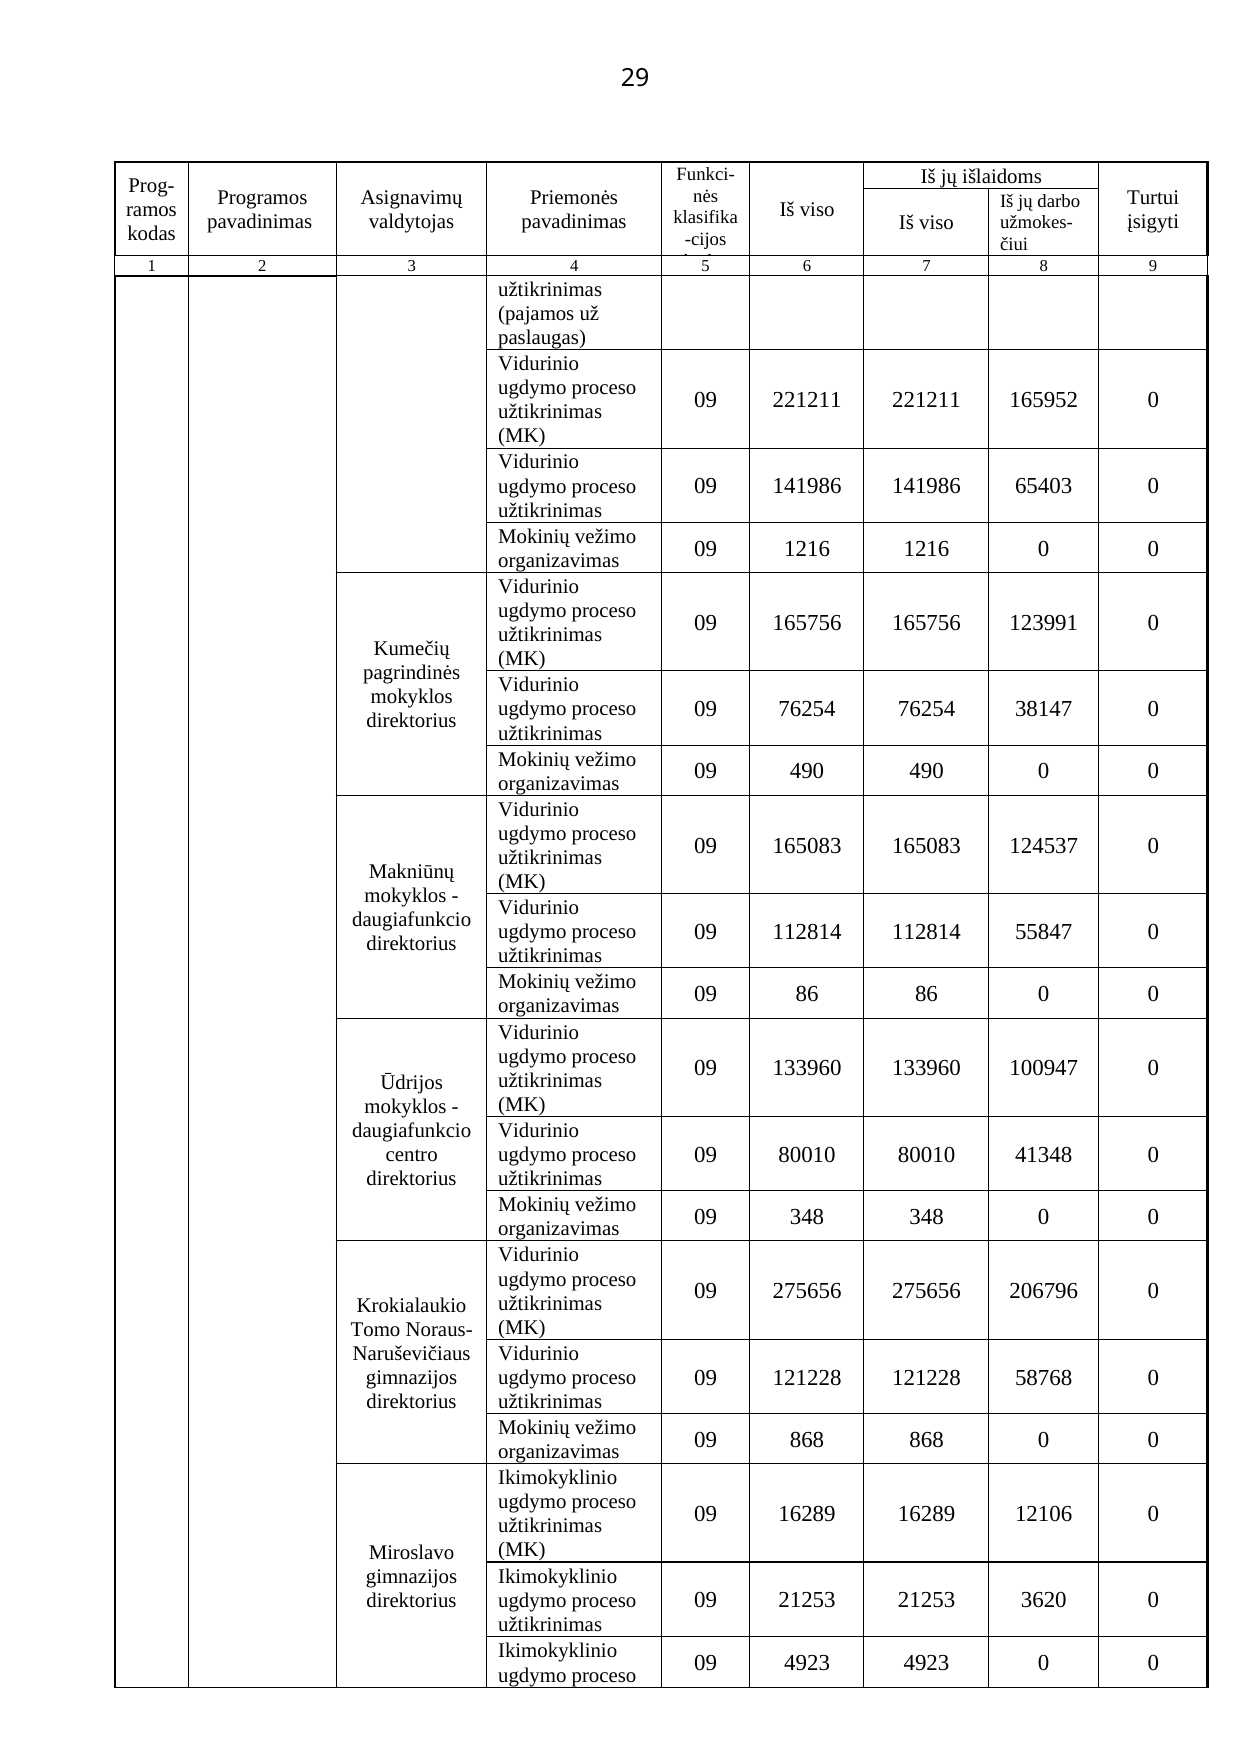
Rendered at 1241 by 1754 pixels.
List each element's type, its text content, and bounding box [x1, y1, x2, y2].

table_cell 41348 [989, 1117, 1098, 1190]
table_cell 221211 [864, 350, 988, 447]
table_cell 09 [662, 1117, 749, 1190]
table_cell Ikimokyklinio ugdymo proceso užtikrinimas [487, 1563, 661, 1636]
table_cell 0 [1099, 671, 1206, 744]
table_cell [337, 276, 486, 572]
table_cell 09 [662, 1464, 749, 1561]
table_cell 1 [115, 256, 188, 275]
table_cell 80010 [750, 1117, 863, 1190]
table_cell Krokialaukio Tomo Noraus-Naruševičiaus gimnazijos direktorius [337, 1241, 486, 1463]
table_cell 09 [662, 1241, 749, 1339]
table_cell [189, 277, 336, 1687]
table_cell Ikimokyklinio ugdymo proceso užtikrinimas (MK) [487, 1464, 661, 1561]
table_cell Vidurinio ugdymo proceso užtikrinimas (MK) [487, 573, 661, 670]
table_cell Mokinių vežimo organizavimas [487, 1414, 661, 1463]
table_cell 1216 [864, 523, 988, 572]
table_cell Vidurinio ugdymo proceso užtikrinimas (MK) [487, 796, 661, 893]
table_cell 348 [750, 1191, 863, 1240]
table_cell 275656 [750, 1241, 863, 1339]
table_cell 16289 [750, 1464, 863, 1561]
table_header Priemonės pavadinimas [487, 163, 661, 254]
table_cell 09 [662, 1563, 749, 1636]
table_cell 4 [487, 256, 661, 275]
table_cell 09 [662, 1191, 749, 1240]
table_cell 348 [864, 1191, 988, 1240]
table_cell 165756 [864, 573, 988, 670]
table_cell Mokinių vežimo organizavimas [487, 968, 661, 1017]
table_cell 1216 [750, 523, 863, 572]
table_cell [662, 276, 749, 349]
table_cell 09 [662, 523, 749, 572]
table_cell 3620 [989, 1563, 1098, 1636]
table_cell 4923 [864, 1637, 988, 1687]
table_cell 0 [1099, 1464, 1206, 1561]
table_cell 0 [1099, 1019, 1206, 1116]
table_cell 0 [1099, 523, 1206, 572]
table_cell 0 [1099, 968, 1206, 1017]
table_cell Vidurinio ugdymo proceso užtikrinimas (MK) [487, 350, 661, 447]
table_cell Kumečių pagrindinės mokyklos direktorius [337, 573, 486, 795]
table_cell 0 [989, 968, 1098, 1017]
table_cell Vidurinio ugdymo proceso užtikrinimas [487, 1340, 661, 1413]
table_cell 141986 [864, 449, 988, 522]
table_cell 09 [662, 671, 749, 744]
table_cell 2 [189, 256, 336, 275]
table_cell 09 [662, 1414, 749, 1463]
table_cell 09 [662, 796, 749, 893]
table_cell Mokinių vežimo organizavimas [487, 1191, 661, 1240]
table_cell 8 [989, 256, 1098, 275]
table_cell 490 [750, 746, 863, 795]
table_cell 0 [1099, 1241, 1206, 1339]
table_cell Vidurinio ugdymo proceso užtikrinimas [487, 1117, 661, 1190]
table_cell Vidurinio ugdymo proceso užtikrinimas [487, 671, 661, 744]
table_cell 165083 [750, 796, 863, 893]
table_cell 206796 [989, 1241, 1098, 1339]
table_cell 86 [750, 968, 863, 1017]
table_cell 133960 [864, 1019, 988, 1116]
table_cell 7 [864, 256, 988, 275]
table_cell 165083 [864, 796, 988, 893]
table_cell 0 [1099, 1117, 1206, 1190]
table_cell 12106 [989, 1464, 1098, 1561]
table_cell Ūdrijos mokyklos - daugiafunkcio centro direktorius [337, 1019, 486, 1240]
table_cell 112814 [864, 894, 988, 967]
table_cell 09 [662, 894, 749, 967]
table_cell 221211 [750, 350, 863, 447]
table_cell 09 [662, 968, 749, 1017]
table_cell 58768 [989, 1340, 1098, 1413]
table_cell [1099, 276, 1206, 349]
table_cell 112814 [750, 894, 863, 967]
table_cell 0 [989, 1637, 1098, 1687]
table_cell 09 [662, 449, 749, 522]
table_cell Vidurinio ugdymo proceso užtikrinimas (MK) [487, 1241, 661, 1339]
table_header Turtui įsigyti [1099, 163, 1206, 254]
table_cell 09 [662, 1019, 749, 1116]
table_cell 0 [1099, 1191, 1206, 1240]
table_header Iš viso [750, 163, 863, 254]
table_cell 868 [864, 1414, 988, 1463]
table_header Programos pavadinimas [189, 163, 336, 254]
table_cell 141986 [750, 449, 863, 522]
table_header Iš jų išlaidoms [864, 163, 1098, 188]
table_cell užtikrinimas (pajamos už paslaugas) [487, 276, 661, 349]
table_cell Vidurinio ugdymo proceso užtikrinimas (MK) [487, 1019, 661, 1116]
table_cell Vidurinio ugdymo proceso užtikrinimas [487, 449, 661, 522]
table_cell 124537 [989, 796, 1098, 893]
table_cell 55847 [989, 894, 1098, 967]
table_header Funkci-nės klasifika-cijos kodas [662, 163, 749, 254]
table_cell 09 [662, 350, 749, 447]
table_cell 38147 [989, 671, 1098, 744]
table_cell [989, 276, 1098, 349]
table_cell 0 [1099, 573, 1206, 670]
table_cell 0 [989, 1191, 1098, 1240]
table_header Prog-ramos kodas [116, 163, 188, 254]
table_cell 3 [337, 256, 486, 275]
table_cell 275656 [864, 1241, 988, 1339]
table_cell Makniūnų mokyklos - daugiafunkcio direktorius [337, 796, 486, 1017]
table_cell 165952 [989, 350, 1098, 447]
table_cell 21253 [750, 1563, 863, 1636]
table_cell 165756 [750, 573, 863, 670]
table_cell 0 [1099, 1414, 1206, 1463]
table_cell 86 [864, 968, 988, 1017]
table_cell 0 [1099, 796, 1206, 893]
table_cell 100947 [989, 1019, 1098, 1116]
table_cell 76254 [750, 671, 863, 744]
table_cell 09 [662, 573, 749, 670]
table_cell 4923 [750, 1637, 863, 1687]
table_cell 0 [1099, 746, 1206, 795]
table_cell [116, 277, 188, 1687]
table_cell 0 [989, 523, 1098, 572]
table_cell Iš jų darbo užmokes-čiui [989, 189, 1098, 254]
table_cell Mokinių vežimo organizavimas [487, 523, 661, 572]
table_cell 80010 [864, 1117, 988, 1190]
table_cell 490 [864, 746, 988, 795]
table_cell 0 [989, 1414, 1098, 1463]
table_cell 16289 [864, 1464, 988, 1561]
table_cell 0 [1099, 1637, 1206, 1687]
table_cell Iš viso [864, 189, 988, 254]
table_cell 121228 [864, 1340, 988, 1413]
table_cell 0 [1099, 1340, 1206, 1413]
table_cell 5 [662, 256, 749, 275]
table_cell 0 [989, 746, 1098, 795]
table_cell 09 [662, 746, 749, 795]
table_cell Mokinių vežimo organizavimas [487, 746, 661, 795]
table_cell 6 [750, 256, 863, 275]
table_cell [864, 276, 988, 349]
table_cell 0 [1099, 894, 1206, 967]
table_cell Miroslavo gimnazijos direktorius [337, 1464, 486, 1687]
table_cell Vidurinio ugdymo proceso užtikrinimas [487, 894, 661, 967]
table_cell 09 [662, 1340, 749, 1413]
table_cell 0 [1099, 350, 1206, 447]
table_cell 09 [662, 1637, 749, 1687]
table_cell 65403 [989, 449, 1098, 522]
table_cell 123991 [989, 573, 1098, 670]
table_cell 868 [750, 1414, 863, 1463]
table_cell 133960 [750, 1019, 863, 1116]
table_cell 21253 [864, 1563, 988, 1636]
table_cell 76254 [864, 671, 988, 744]
table_header Asignavimų valdytojas [337, 163, 486, 254]
table_cell Ikimokyklinio ugdymo proceso [487, 1637, 661, 1687]
table_cell 0 [1099, 1563, 1206, 1636]
table_cell [750, 276, 863, 349]
table_cell 0 [1099, 449, 1206, 522]
table_cell 9 [1099, 256, 1207, 275]
table_cell 121228 [750, 1340, 863, 1413]
